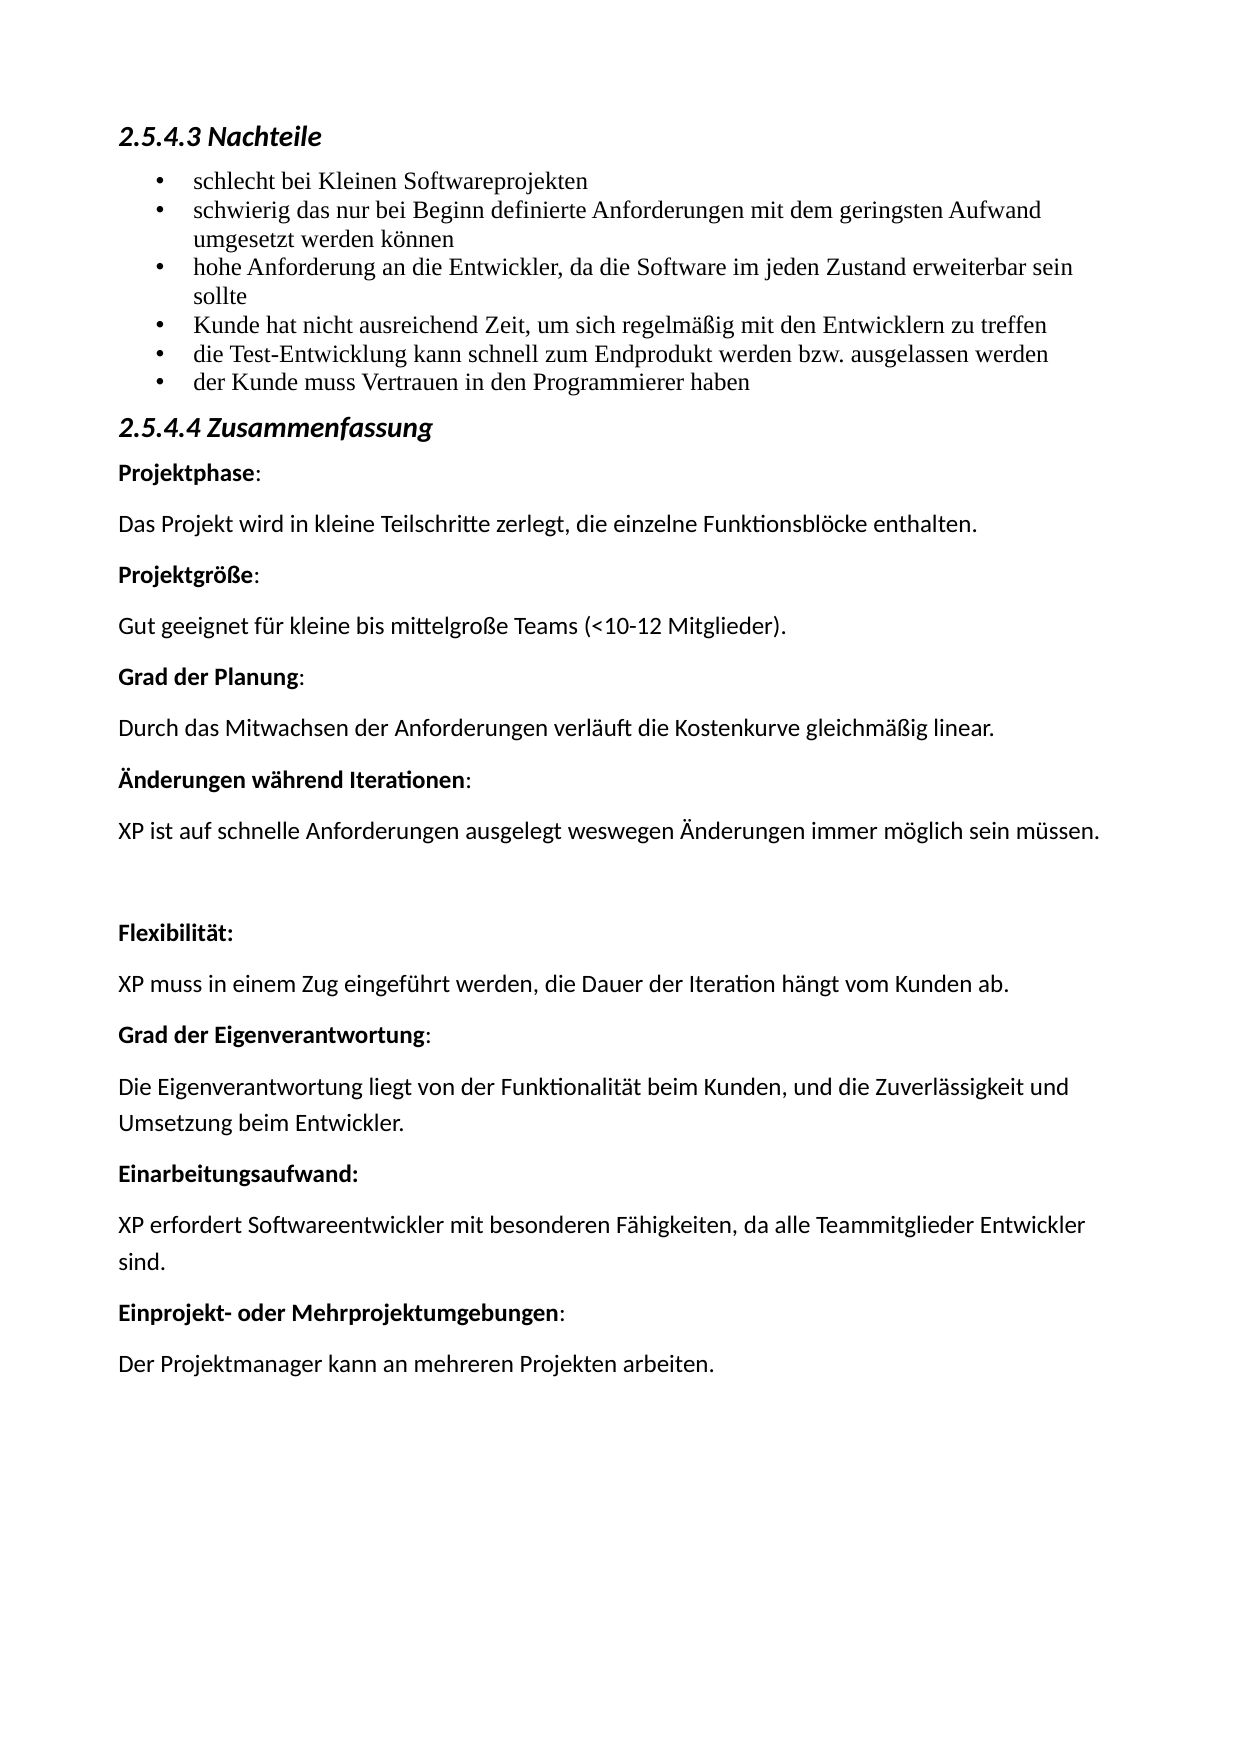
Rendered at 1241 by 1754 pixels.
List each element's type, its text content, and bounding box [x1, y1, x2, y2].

text XP ist auf schnelle Anforderungen ausgelegt weswegen Änderungen immer möglich sein müssen. [118, 815, 1122, 845]
list schwierig das nur bei Beginn definierte Anforderungen mit dem geringsten Aufwand umgesetzt werden können [156, 195, 1122, 252]
subtitle 2.5.4.3 Nachteile [118, 118, 1122, 154]
list schlecht bei Kleinen Softwareprojekten [156, 166, 1122, 195]
text Durch das Mitwachsen der Anforderungen verläuft die Kostenkurve gleichmäßig linear. [118, 713, 1122, 743]
subtitle 2.5.4.4 Zusammenfassung [118, 409, 1122, 444]
text Einprojekt- oder Mehrprojektumgebungen: [118, 1297, 1122, 1328]
text Gut geeignet für kleine bis mittelgroße Teams (<10-12 Mitglieder). [118, 610, 1122, 641]
text XP erfordert Softwareentwickler mit besonderen Fähigkeiten, da alle Teammitglieder Entwickler sind. [118, 1209, 1122, 1277]
text Der Projektmanager kann an mehreren Projekten arbeiten. [118, 1348, 1122, 1379]
text Grad der Eigenverantwortung: [118, 1019, 1122, 1050]
list die Test-Entwicklung kann schnell zum Endprodukt werden bzw. ausgelassen werden [156, 339, 1122, 367]
text Einarbeitungsaufwand: [118, 1158, 1122, 1189]
list Kunde hat nicht ausreichend Zeit, um sich regelmäßig mit den Entwicklern zu treffen [156, 310, 1122, 339]
text XP muss in einem Zug eingeführt werden, die Dauer der Iteration hängt vom Kunden ab. [118, 968, 1122, 999]
text Projektgröße: [118, 559, 1122, 590]
list der Kunde muss Vertrauen in den Programmierer haben [156, 367, 1122, 396]
list hohe Anforderung an die Entwickler, da die Software im jeden Zustand erweiterbar sein sollte [156, 252, 1122, 310]
text Grad der Planung: [118, 661, 1122, 692]
text Flexibilität: [118, 917, 1122, 948]
text Die Eigenverantwortung liegt von der Funktionalität beim Kunden, und die Zuverlässigkeit und Umsetzung beim Entwickler. [118, 1071, 1122, 1138]
text Projektphase: [118, 457, 1122, 487]
text Das Projekt wird in kleine Teilschritte zerlegt, die einzelne Funktionsblöcke enthalten. [118, 508, 1122, 538]
text Änderungen während Iterationen: [118, 764, 1122, 794]
